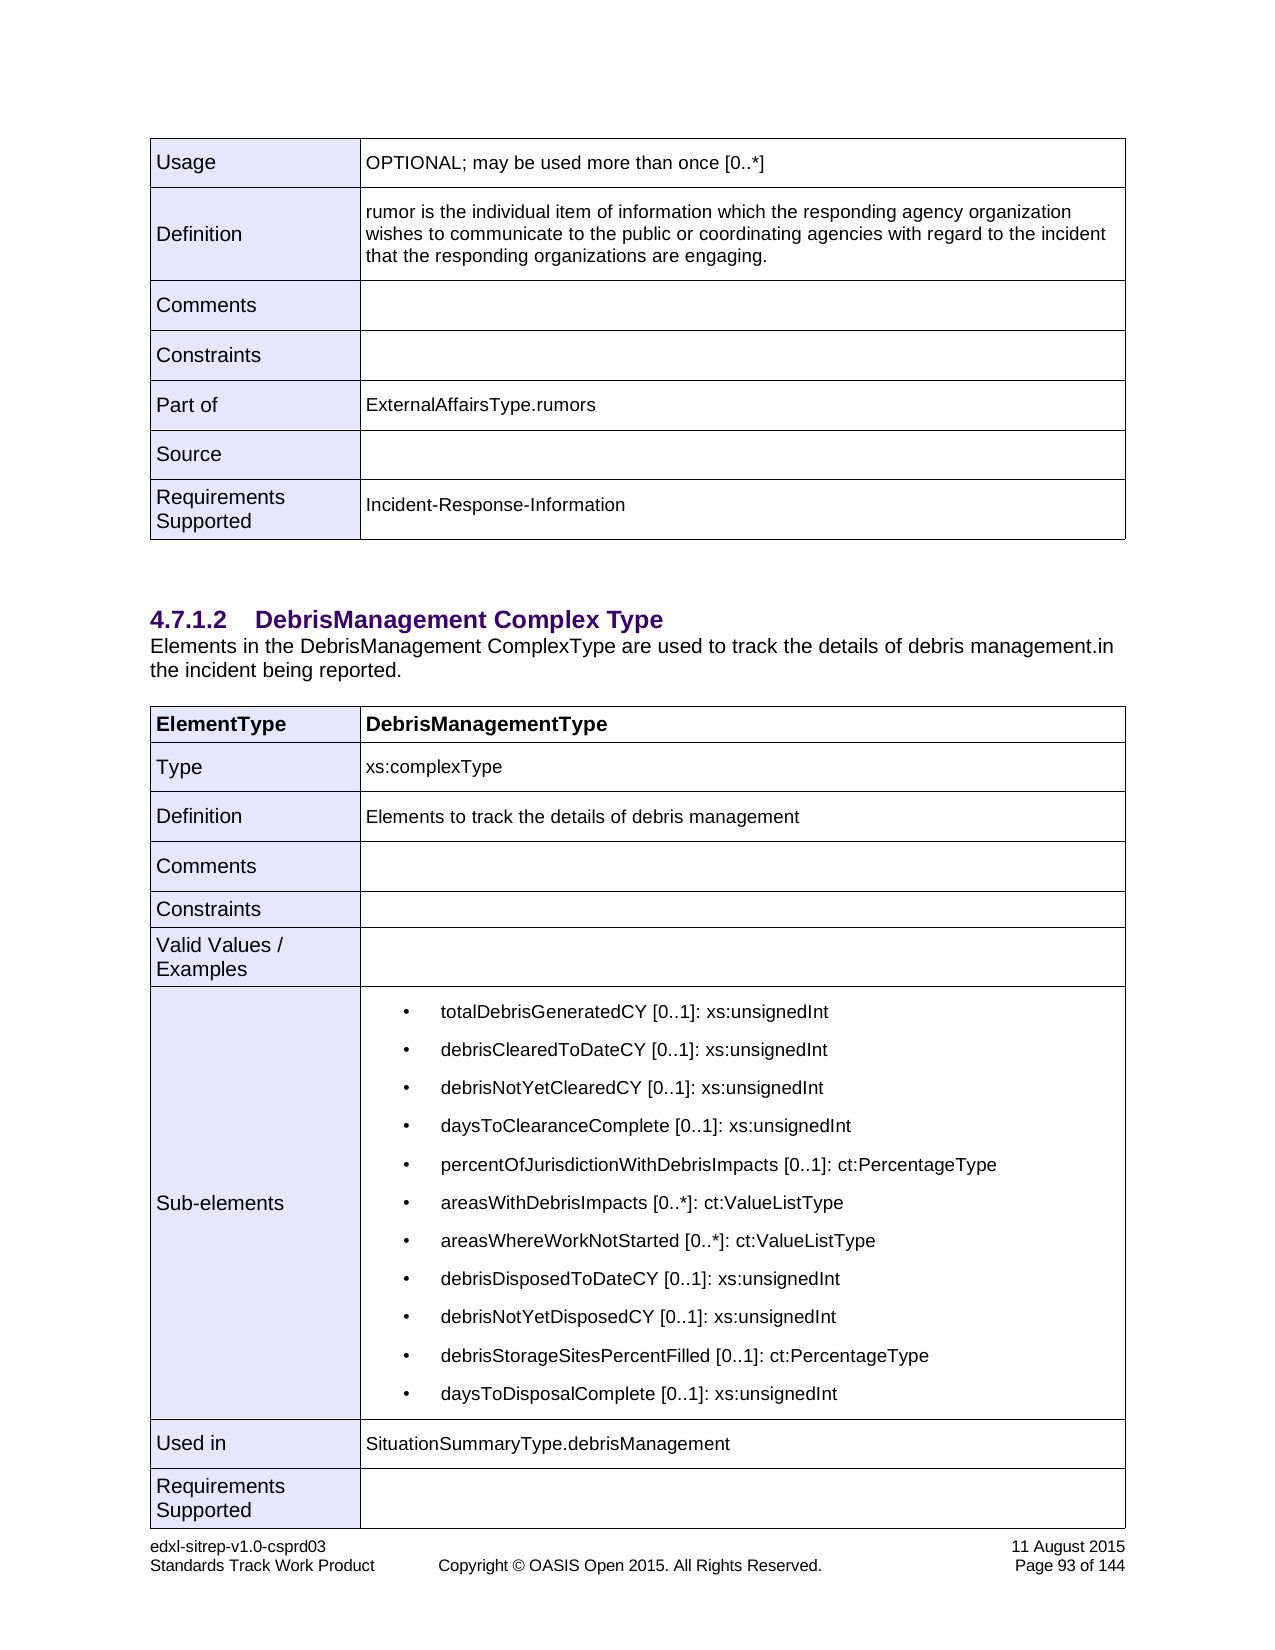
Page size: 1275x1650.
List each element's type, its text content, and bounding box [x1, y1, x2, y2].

table_cell SituationSummaryType.debrisManagement [361, 1420, 1125, 1468]
table_cell Usage [151, 139, 360, 187]
table_cell rumor is the individual item of information which the responding agency organization wishes to communicate to the public or coordinating agencies with regard to the incident that the responding organizations are engaging. [361, 188, 1125, 280]
table_cell [361, 842, 1125, 891]
table_cell [361, 928, 1125, 986]
table_cell Used in [151, 1420, 360, 1468]
table_cell Sub-elements [151, 987, 360, 1418]
table_cell Elements to track the details of debris management [361, 792, 1125, 841]
table_cell Requirements Supported [151, 480, 360, 539]
table_cell Incident-Response-Information [361, 480, 1125, 539]
table_cell Valid Values / Examples [151, 928, 360, 986]
table_cell xs:complexType [361, 743, 1125, 791]
table_cell [361, 281, 1125, 330]
table_cell Type [151, 743, 360, 791]
table_cell Requirements Supported [151, 1469, 360, 1528]
text Elements in the DebrisManagement ComplexType are used to track the details of debris management.in the incident being reported. [150, 634, 1125, 682]
table_cell [361, 331, 1125, 380]
table_header ElementType [151, 707, 360, 742]
table_cell [361, 431, 1125, 479]
table_cell Source [151, 431, 360, 479]
table_cell Definition [151, 188, 360, 280]
table_cell [361, 1469, 1125, 1528]
table_cell ExternalAffairsType.rumors [361, 381, 1125, 429]
table_cell Definition [151, 792, 360, 841]
table_cell [361, 892, 1125, 927]
table_cell Part of [151, 381, 360, 429]
table_cell OPTIONAL; may be used more than once [0..*] [361, 139, 1125, 187]
table_cell Comments [151, 842, 360, 891]
table_cell totalDebrisGeneratedCY [0..1]: xs:unsignedInt debrisClearedToDateCY [0..1]: xs:unsignedInt debrisNotYetClearedCY [0..1]: xs:unsignedInt daysToClearanceComplete [0..1]: xs:unsignedInt percentOfJurisdictionWithDebrisImpacts [0..1]: ct:PercentageType areasWithDebrisImpacts [0..*]: ct:ValueListType areasWhereWorkNotStarted [0..*]: ct:ValueListType debrisDisposedToDateCY [0..1]: xs:unsignedInt debrisNotYetDisposedCY [0..1]: xs:unsignedInt debrisStorageSitesPercentFilled [0..1]: ct:PercentageType daysToDisposalComplete [0..1]: xs:unsignedInt [361, 987, 1125, 1418]
subtitle DebrisManagement Complex Type [150, 605, 1125, 634]
table_cell Constraints [151, 892, 360, 927]
table_cell Constraints [151, 331, 360, 380]
table_header DebrisManagementType [361, 707, 1125, 742]
table_cell Comments [151, 281, 360, 330]
